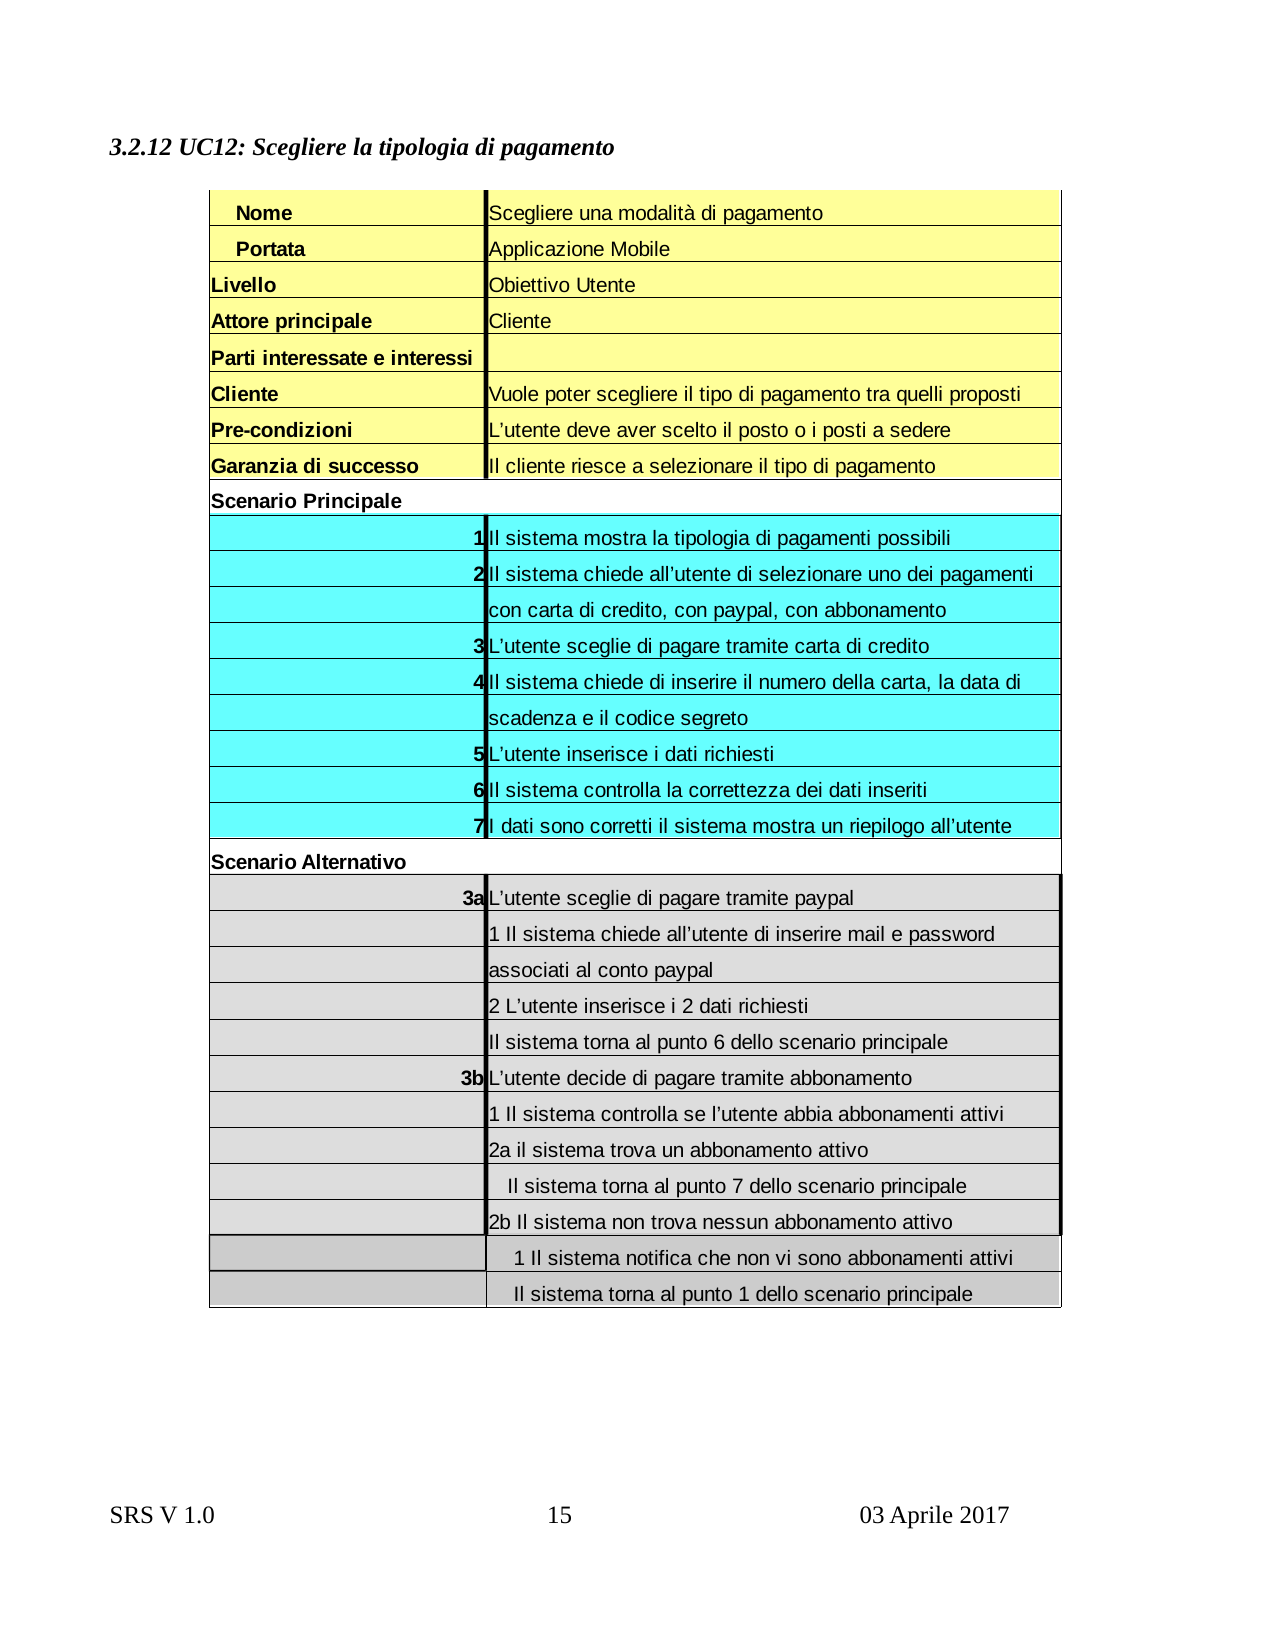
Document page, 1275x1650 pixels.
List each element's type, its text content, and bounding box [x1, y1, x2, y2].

text 3.2.12 UC12: Scegliere la tipologia di pagamento [109, 132, 1162, 161]
